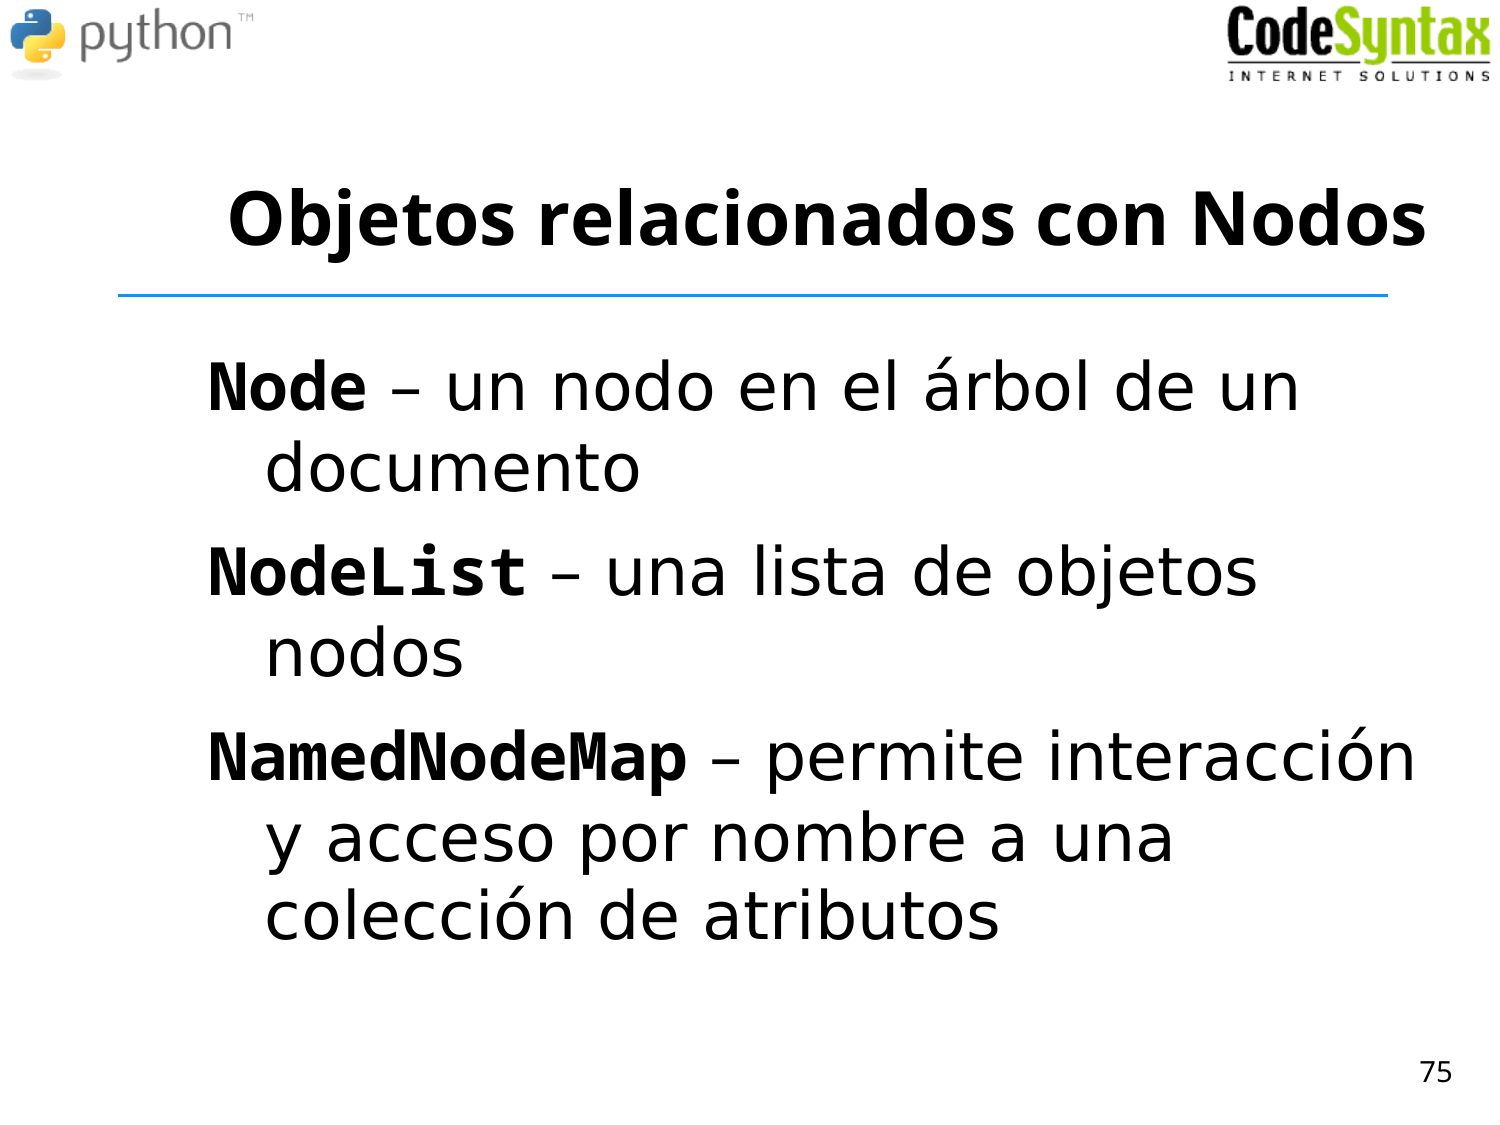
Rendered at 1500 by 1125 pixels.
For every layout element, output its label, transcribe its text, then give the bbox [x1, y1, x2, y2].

picture [0, 0, 286, 92]
list Node – un nodo en el árbol de un documento NodeList – una lista de objetos nodos NamedNodeMap – permite interacción y acceso por nombre a una colección de atributos [193, 331, 1469, 1007]
picture [1226, 5, 1500, 83]
title Objetos relacionados con Nodos [188, 35, 1468, 276]
